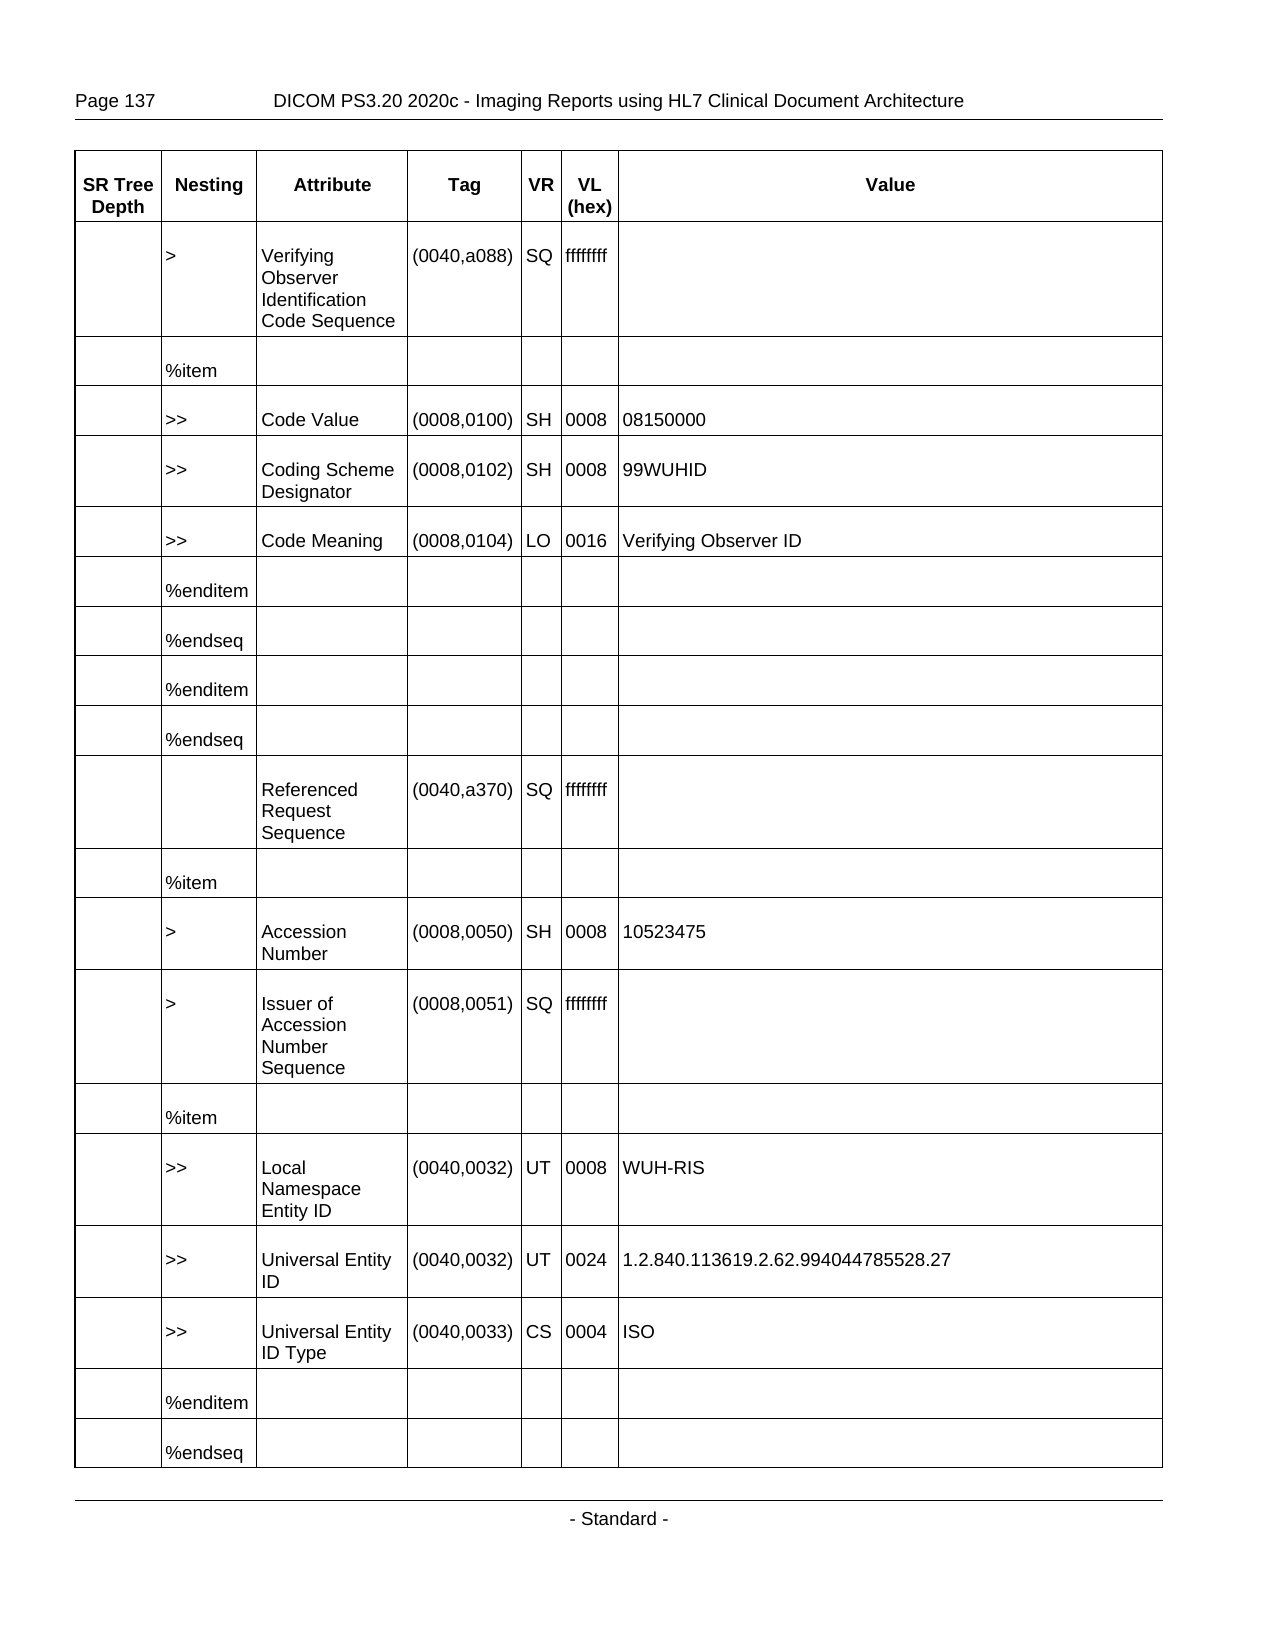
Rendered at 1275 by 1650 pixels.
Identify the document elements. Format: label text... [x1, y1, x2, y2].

table_cell [76, 656, 161, 705]
table_cell >> [162, 1298, 256, 1368]
table_cell [408, 1369, 521, 1417]
table_cell [76, 1419, 161, 1467]
table_cell > [162, 898, 256, 968]
table_cell %endseq [162, 607, 256, 655]
table_cell (0008,0100) [408, 386, 521, 435]
table_cell 10523475 [619, 898, 1162, 968]
table_cell [619, 607, 1162, 655]
table_cell [76, 706, 161, 755]
table_header Tag [408, 151, 521, 221]
table_cell [562, 706, 618, 755]
table_cell (0040,0033) [408, 1298, 521, 1368]
table_cell ffffffff [562, 970, 618, 1083]
table_cell [562, 1369, 618, 1417]
table_cell Referenced Request Sequence [257, 756, 407, 847]
table_header Value [619, 151, 1162, 221]
table_cell UT [522, 1226, 561, 1297]
table_cell [619, 222, 1162, 336]
table_cell [619, 557, 1162, 606]
table_cell ISO [619, 1298, 1162, 1368]
table_cell [76, 756, 161, 847]
table_cell Universal Entity ID Type [257, 1298, 407, 1368]
table_cell [257, 1369, 407, 1417]
table_cell 0016 [562, 507, 618, 556]
table_cell 1.2.840.113619.2.62.994044785528.27 [619, 1226, 1162, 1297]
table_cell [619, 970, 1162, 1083]
table_header VL (hex) [562, 151, 618, 221]
table_cell > [162, 970, 256, 1083]
table_cell Verifying Observer Identification Code Sequence [257, 222, 407, 336]
table_cell > [162, 222, 256, 336]
table_cell >> [162, 507, 256, 556]
table_cell %endseq [162, 706, 256, 755]
table_cell ffffffff [562, 756, 618, 847]
table_cell [76, 607, 161, 655]
table_cell %item [162, 1084, 256, 1132]
table_cell [76, 970, 161, 1083]
table_cell %enditem [162, 1369, 256, 1417]
table_cell [522, 656, 561, 705]
table_header Nesting [162, 151, 256, 221]
table_header VR [522, 151, 561, 221]
table_cell [562, 1084, 618, 1132]
table_cell [257, 1419, 407, 1467]
table_cell [408, 849, 521, 897]
table_cell [76, 507, 161, 556]
table_cell [76, 557, 161, 606]
table_cell [619, 656, 1162, 705]
table_cell [257, 1084, 407, 1132]
table_cell [76, 386, 161, 435]
table_cell >> [162, 1134, 256, 1225]
table_cell Coding Scheme Designator [257, 436, 407, 506]
table_cell [408, 337, 521, 385]
table_header SR Tree Depth [76, 151, 161, 221]
table_cell 08150000 [619, 386, 1162, 435]
table_cell [76, 1134, 161, 1225]
table_cell [522, 337, 561, 385]
table_cell (0040,0032) [408, 1226, 521, 1297]
table_cell [562, 849, 618, 897]
table_cell [76, 1226, 161, 1297]
table_cell LO [522, 507, 561, 556]
table_cell [76, 436, 161, 506]
table_cell [76, 1298, 161, 1368]
table_cell (0008,0104) [408, 507, 521, 556]
table_cell [619, 849, 1162, 897]
table_cell SQ [522, 970, 561, 1083]
table_cell [257, 337, 407, 385]
table_cell 0008 [562, 386, 618, 435]
table_cell Universal Entity ID [257, 1226, 407, 1297]
table_cell (0040,0032) [408, 1134, 521, 1225]
table_cell Code Meaning [257, 507, 407, 556]
table_cell [562, 557, 618, 606]
table_header Attribute [257, 151, 407, 221]
table_cell [408, 706, 521, 755]
table_cell SH [522, 436, 561, 506]
table_cell %endseq [162, 1419, 256, 1467]
table_cell [408, 1419, 521, 1467]
table_cell Code Value [257, 386, 407, 435]
table_cell [619, 706, 1162, 755]
table_cell 0024 [562, 1226, 618, 1297]
table_cell [619, 1369, 1162, 1417]
table_cell [522, 1419, 561, 1467]
table_cell %enditem [162, 656, 256, 705]
table_cell [257, 557, 407, 606]
table_cell [162, 756, 256, 847]
table_cell [619, 1419, 1162, 1467]
table_cell >> [162, 1226, 256, 1297]
table_cell [408, 607, 521, 655]
table_cell [408, 1084, 521, 1132]
table_cell [76, 1084, 161, 1132]
table_cell [257, 607, 407, 655]
table_cell UT [522, 1134, 561, 1225]
table_cell Local Namespace Entity ID [257, 1134, 407, 1225]
table_cell >> [162, 436, 256, 506]
table_cell (0040,a370) [408, 756, 521, 847]
table_cell [76, 849, 161, 897]
table_cell >> [162, 386, 256, 435]
table_cell [76, 337, 161, 385]
table_cell [522, 1084, 561, 1132]
table_cell [408, 656, 521, 705]
table_cell SQ [522, 756, 561, 847]
table_cell [257, 656, 407, 705]
table_cell [257, 706, 407, 755]
table_cell (0008,0102) [408, 436, 521, 506]
table_cell SQ [522, 222, 561, 336]
table_cell (0008,0050) [408, 898, 521, 968]
table_cell 0004 [562, 1298, 618, 1368]
table_cell Verifying Observer ID [619, 507, 1162, 556]
table_cell SH [522, 386, 561, 435]
table_cell 0008 [562, 898, 618, 968]
table_cell [522, 1369, 561, 1417]
table_cell %enditem [162, 557, 256, 606]
table_cell [408, 557, 521, 606]
table_cell ffffffff [562, 222, 618, 336]
table_cell [619, 1084, 1162, 1132]
table_cell [562, 607, 618, 655]
table_cell Accession Number [257, 898, 407, 968]
table_cell %item [162, 337, 256, 385]
table_cell Issuer of Accession Number Sequence [257, 970, 407, 1083]
table_cell 99WUHID [619, 436, 1162, 506]
table_cell [562, 337, 618, 385]
table_cell [562, 1419, 618, 1467]
table_cell [562, 656, 618, 705]
table_cell WUH-RIS [619, 1134, 1162, 1225]
table_cell [76, 1369, 161, 1417]
table_cell CS [522, 1298, 561, 1368]
table_cell [522, 557, 561, 606]
table_cell [522, 849, 561, 897]
table_cell [522, 706, 561, 755]
table_cell SH [522, 898, 561, 968]
table_cell [619, 756, 1162, 847]
table_cell (0040,a088) [408, 222, 521, 336]
table_cell (0008,0051) [408, 970, 521, 1083]
table_cell [619, 337, 1162, 385]
table_cell [257, 849, 407, 897]
table_cell [76, 222, 161, 336]
table_cell %item [162, 849, 256, 897]
table_cell [76, 898, 161, 968]
table_cell 0008 [562, 1134, 618, 1225]
table_cell 0008 [562, 436, 618, 506]
table_cell [522, 607, 561, 655]
